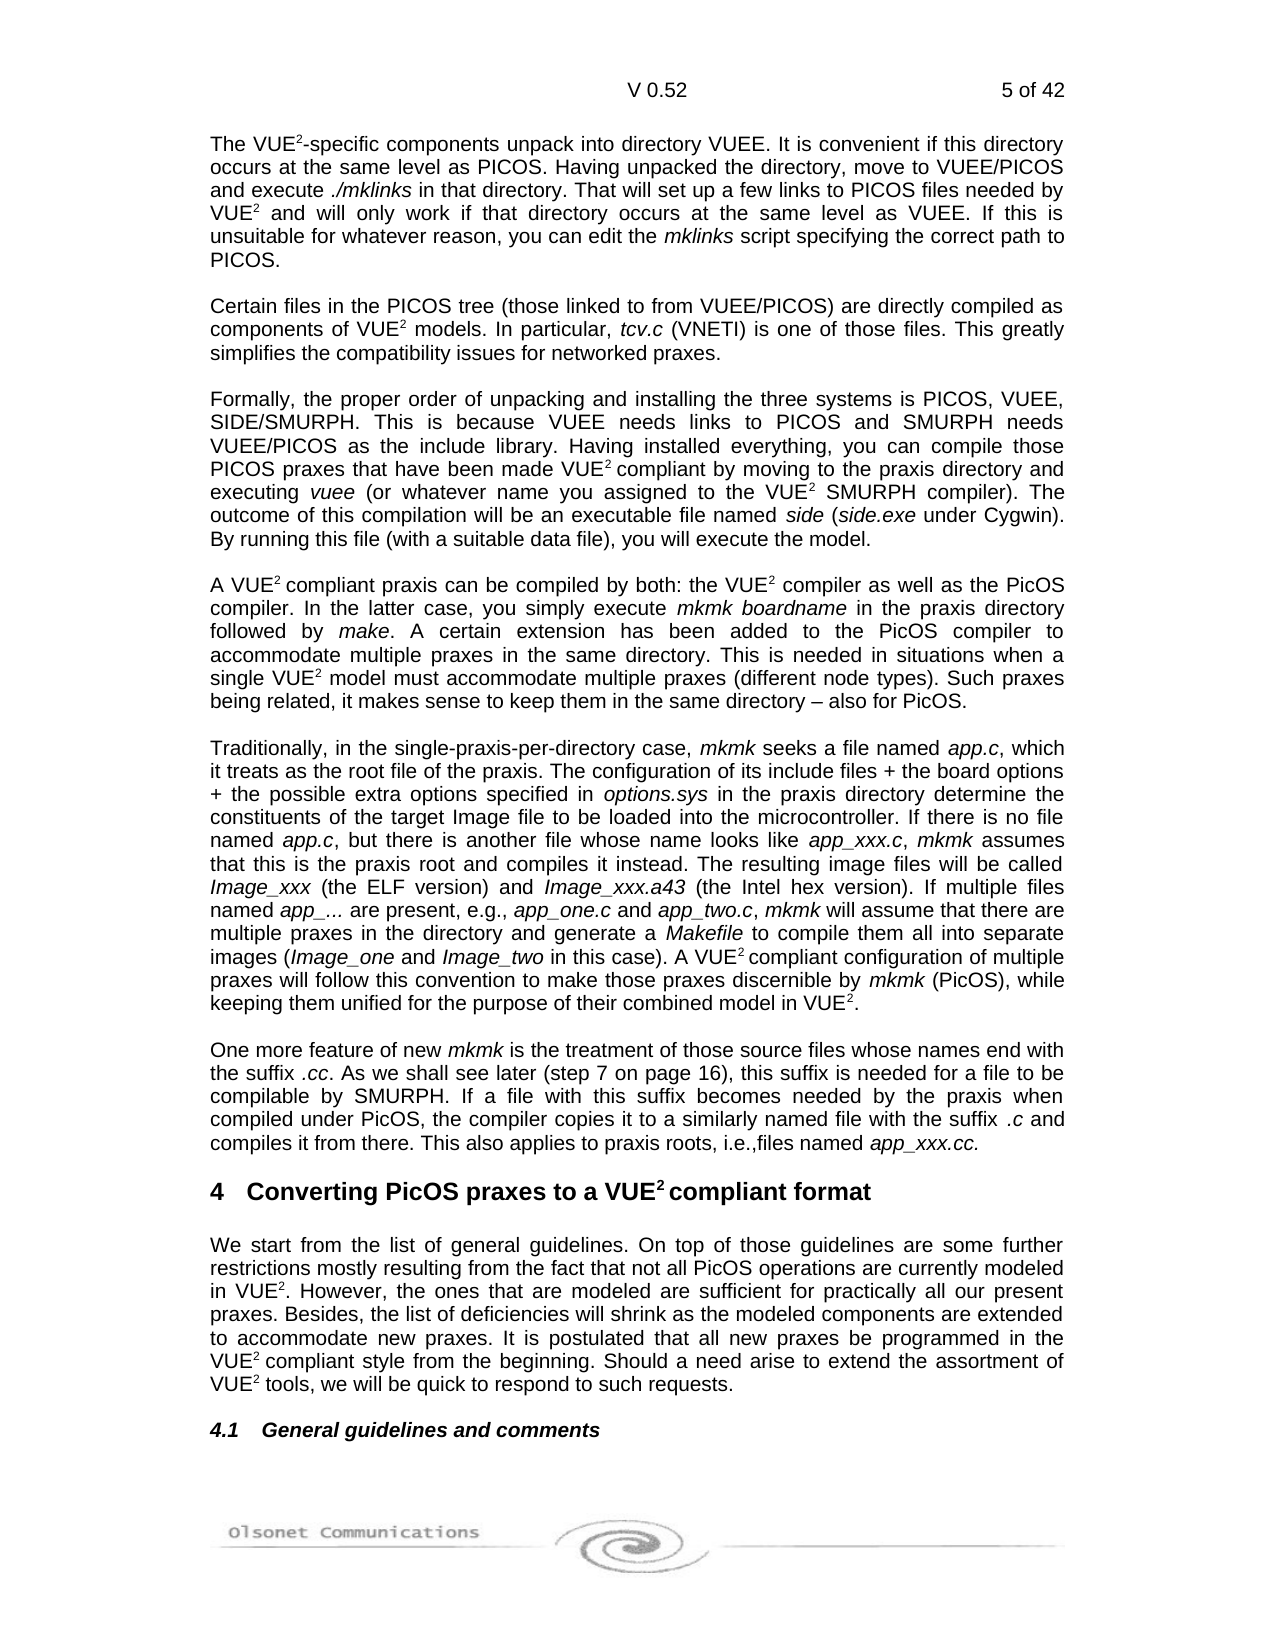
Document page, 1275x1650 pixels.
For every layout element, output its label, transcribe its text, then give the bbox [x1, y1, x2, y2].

text One more feature of new mkmk is the treatment of those source files whose names end with the suffix .cc. As we shall see later (step 7 on page 16), this suffix is needed for a file to be compilable by SMURPH. If a file with this suffix becomes needed by the praxis when compiled under PicOS, the compiler copies it to a similarly named file with the suffix .c and compiles it from there. This also applies to praxis roots, i.e.,files named app_xxx.cc. [210, 1038, 1065, 1154]
text Certain files in the PICOS tree (those linked to from VUEE/PICOS) are directly compiled as components of VUE2 models. In particular, tcv.c (VNETI) is one of those files. This greatly simplifies the compatibility issues for networked praxes. [210, 295, 1065, 364]
text Traditionally, in the single-praxis-per-directory case, mkmk seeks a file named app.c, which it treats as the root file of the praxis. The configuration of its include files + the board options + the possible extra options specified in options.sys in the praxis directory determine the constituents of the target Image file to be loaded into the microcontroller. If there is no file named app.c, but there is another file whose name looks like app_xxx.c, mkmk assumes that this is the praxis root and compiles it instead. The resulting image files will be called Image_xxx (the ELF version) and Image_xxx.a43 (the Intel hex version). If multiple files named app_... are present, e.g., app_one.c and app_two.c, mkmk will assume that there are multiple praxes in the directory and generate a Makefile to compile them all into separate images (Image_one and Image_two in this case). A VUE2 compliant configuration of multiple praxes will follow this convention to make those praxes discernible by mkmk (PicOS), while keeping them unified for the purpose of their combined model in VUE2. [210, 736, 1065, 1015]
picture [210, 1504, 1065, 1596]
text The VUE2-specific components unpack into directory VUEE. It is convenient if this directory occurs at the same level as PICOS. Having unpacked the directory, move to VUEE/PICOS and execute ./mklinks in that directory. That will set up a few links to PICOS files needed by VUE2 and will only work if that directory occurs at the same level as VUEE. If this is unsuitable for whatever reason, you can edit the mklinks script specifying the correct path to PICOS. [210, 132, 1065, 272]
text We start from the list of general guidelines. On top of those guidelines are some further restrictions mostly resulting from the fact that not all PicOS operations are currently modeled in VUE2. However, the ones that are modeled are sufficient for practically all our present praxes. Besides, the list of deficiencies will shrink as the modeled components are extended to accommodate new praxes. It is postulated that all new praxes be programmed in the VUE2 compliant style from the beginning. Should a need arise to extend the assortment of VUE2 tools, we will be quick to respond to such requests. [210, 1233, 1065, 1396]
text Formally, the proper order of unpacking and installing the three systems is PICOS, VUEE, SIDE/SMURPH. This is because VUEE needs links to PICOS and SMURPH needs VUEE/PICOS as the include library. Having installed everything, you can compile those PICOS praxes that have been made VUE2 compliant by moving to the praxis directory and executing vuee (or whatever name you assigned to the VUE2 SMURPH compiler). The outcome of this compilation will be an executable file named side (side.exe under Cygwin). By running this file (with a suitable data file), you will execute the model. [210, 388, 1065, 550]
subtitle General guidelines and comments [210, 1419, 1065, 1442]
subtitle Converting PicOS praxes to a VUE2 compliant format [210, 1177, 1065, 1205]
text A VUE2 compliant praxis can be compiled by both: the VUE2 compiler as well as the PicOS compiler. In the latter case, you simply execute mkmk boardname in the praxis directory followed by make. A certain extension has been added to the PicOS compiler to accommodate multiple praxes in the same directory. This is needed in situations when a single VUE2 model must accommodate multiple praxes (different node types). Such praxes being related, it makes sense to keep them in the same directory – also for PicOS. [210, 573, 1065, 713]
